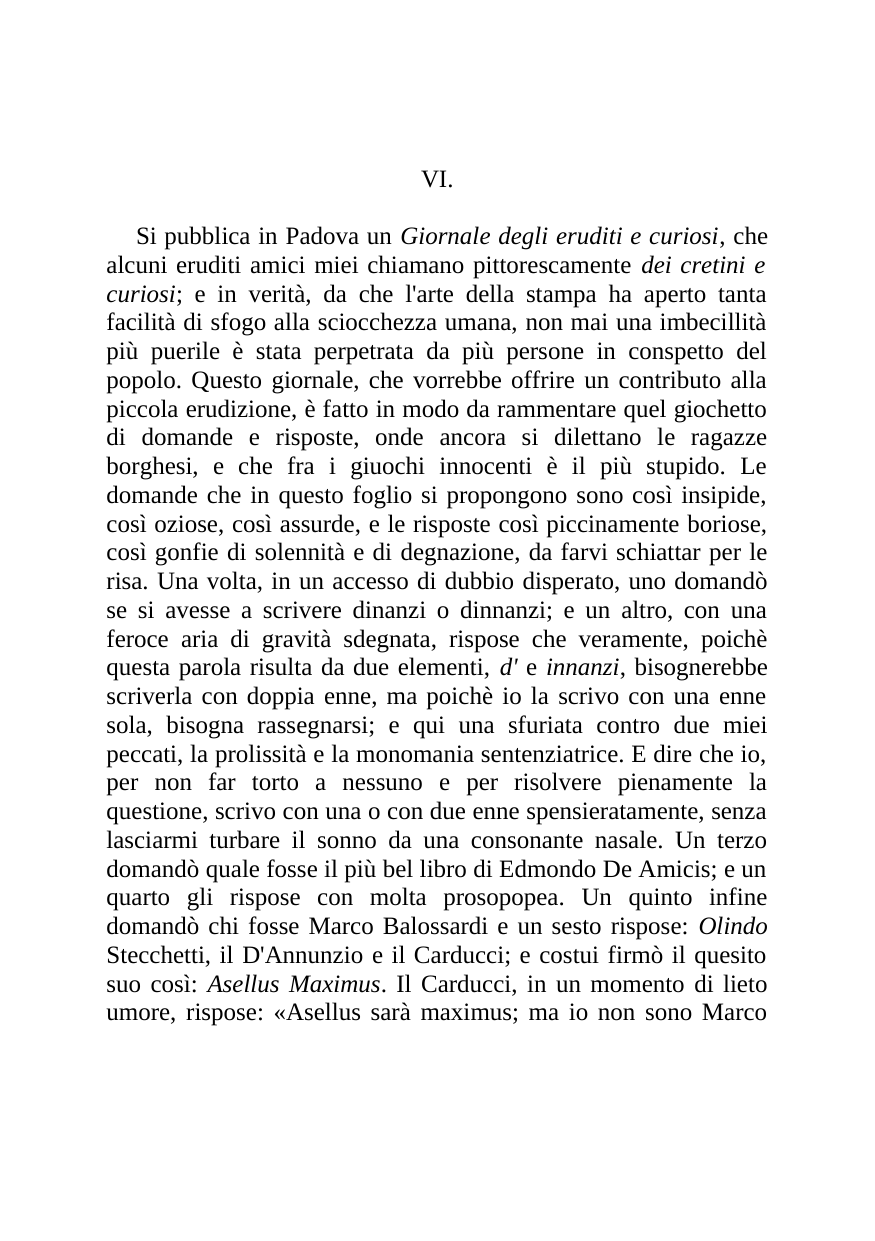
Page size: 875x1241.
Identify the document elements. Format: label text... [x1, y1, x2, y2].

text Si pubblica in Padova un Giornale degli eruditi e curiosi, che alcuni eruditi amici miei chiamano pittorescamente dei cretini e curiosi; e in verità, da che l'arte della stampa ha aperto tanta facilità di sfogo alla sciocchezza umana, non mai una imbecillità più puerile è stata perpetrata da più persone in conspetto del popolo. Questo giornale, che vorrebbe offrire un contributo alla piccola erudizione, è fatto in modo da rammentare quel giochetto di domande e risposte, onde ancora si dilettano le ragazze borghesi, e che fra i giuochi innocenti è il più stupido. Le domande che in questo foglio si propongono sono così insipide, così oziose, così assurde, e le risposte così piccinamente boriose, così gonfie di solennità e di degnazione, da farvi schiattar per le risa. Una volta, in un accesso di dubbio disperato, uno domandò se si avesse a scrivere dinanzi o dinnanzi; e un altro, con una feroce aria di gravità sdegnata, rispose che veramente, poichè questa parola risulta da due elementi, d' e innanzi, bisognerebbe scriverla con doppia enne, ma poichè io la scrivo con una enne sola, bisogna rassegnarsi; e qui una sfuriata contro due miei peccati, la prolissità e la monomania sentenziatrice. E dire che io, per non far torto a nessuno e per risolvere pienamente la questione, scrivo con una o con due enne spensieratamente, senza lasciarmi turbare il sonno da una consonante nasale. Un terzo domandò quale fosse il più bel libro di Edmondo De Amicis; e un quarto gli rispose con molta prosopopea. Un quinto infine domandò chi fosse Marco Balossardi e un sesto rispose: Olindo Stecchetti, il D'Annunzio e il Carducci; e costui firmò il quesito suo così: Asellus Maximus. Il Carducci, in un momento di lieto umore, rispose: «Asellus sarà maximus; ma io non sono Marco [106, 221, 768, 1026]
text VI. [106, 164, 768, 192]
